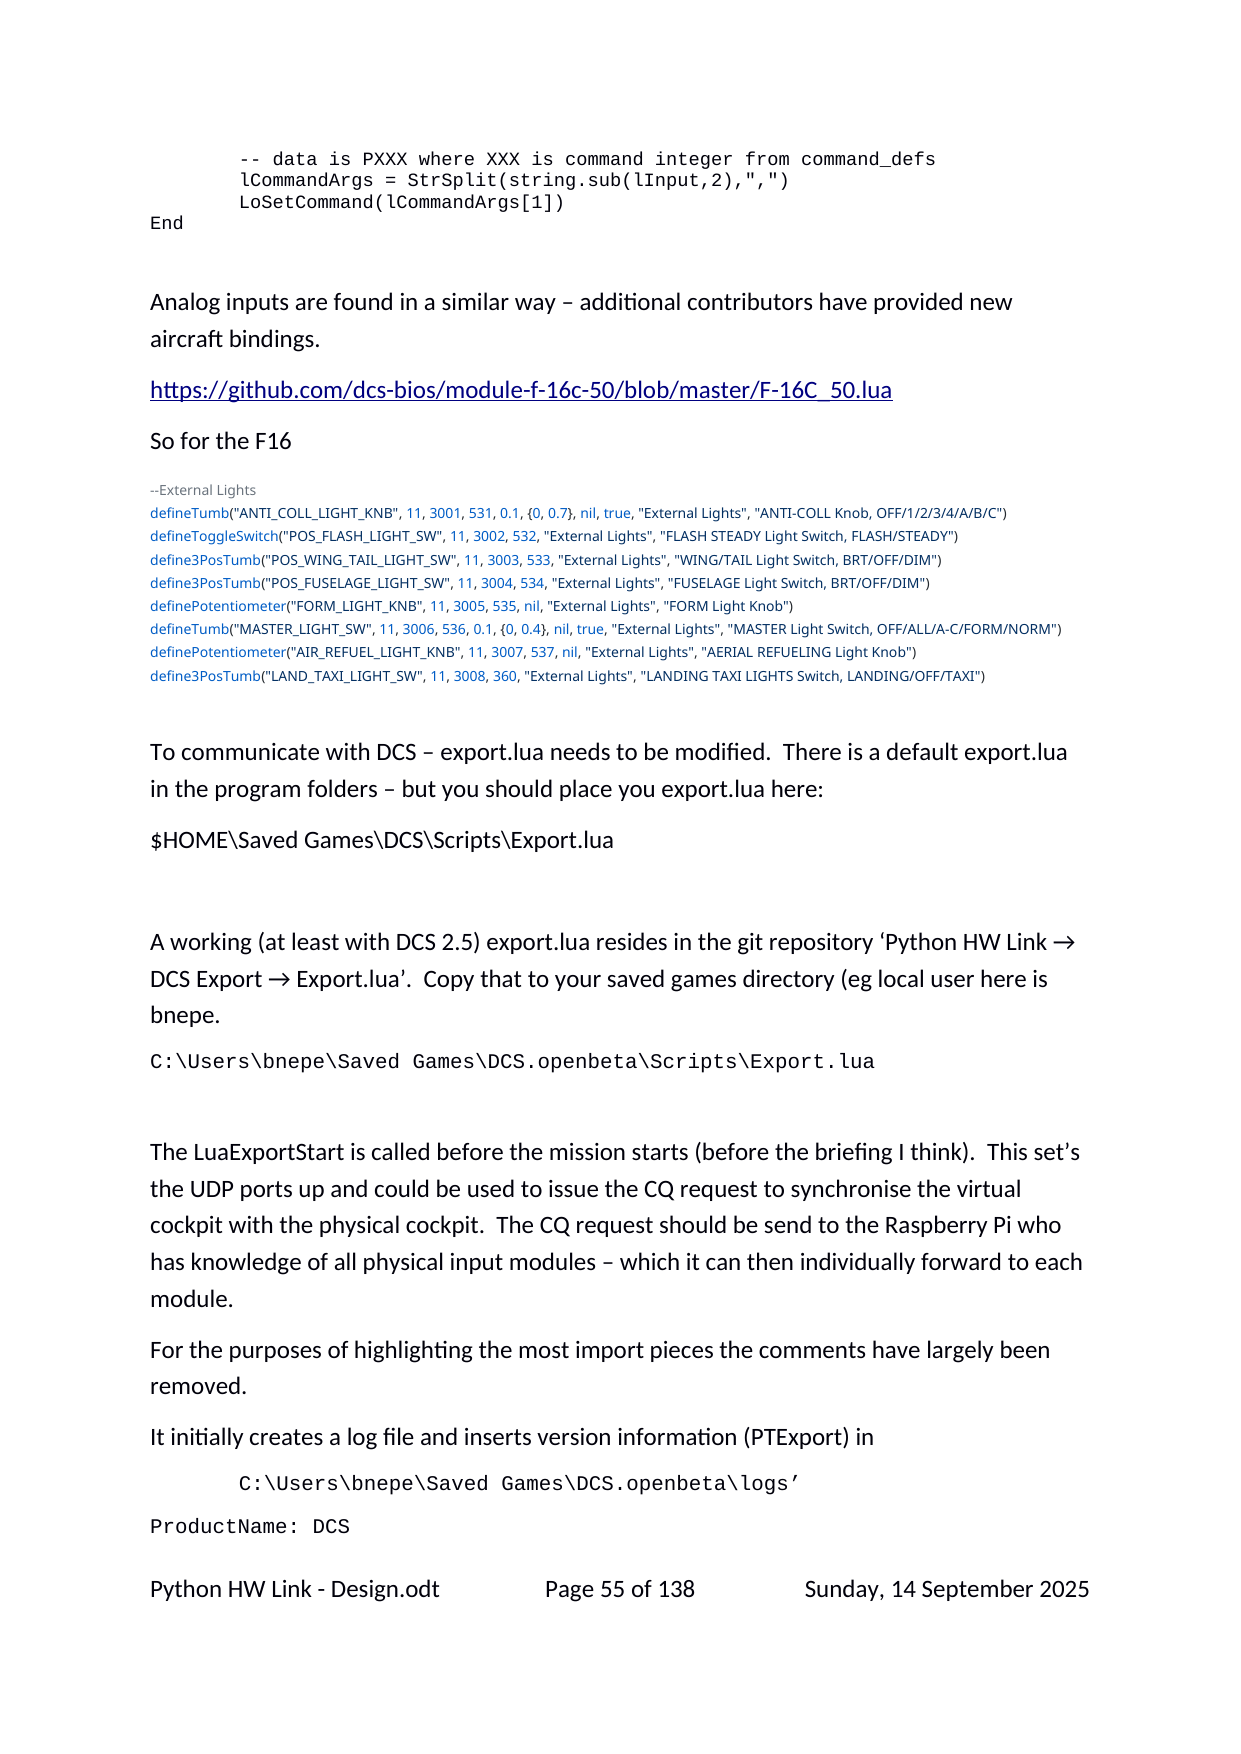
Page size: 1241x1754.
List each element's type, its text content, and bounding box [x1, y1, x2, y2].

text End [150, 214, 1090, 235]
text defineToggleSwitch("POS_FLASH_LIGHT_SW", 11, 3002, 532, "External Lights", "FLASH STEADY Light Switch, FLASH/STEADY") [150, 523, 1090, 546]
text It initially creates a log file and inserts version information (PTExport) in [150, 1422, 1090, 1452]
text For the purposes of highlighting the most import pieces the comments have largely been removed. [150, 1334, 1090, 1401]
text define3PosTumb("POS_FUSELAGE_LIGHT_SW", 11, 3004, 534, "External Lights", "FUSELAGE Light Switch, BRT/OFF/DIM") [150, 569, 1090, 592]
text C:\Users\bnepe\Saved Games\DCS.openbeta\Scripts\Export.lua [150, 1051, 1090, 1074]
text $HOME\Saved Games\DCS\Scripts\Export.lua [150, 824, 1090, 854]
text define3PosTumb("LAND_TAXI_LIGHT_SW", 11, 3008, 360, "External Lights", "LANDING TAXI LIGHTS Switch, LANDING/OFF/TAXI") [150, 662, 1090, 685]
text To communicate with DCS – export.lua needs to be modified. There is a default export.lua in the program folders – but you should place you export.lua here: [150, 736, 1090, 803]
text LoSetCommand(lCommandArgs[1]) [150, 192, 1090, 214]
text So for the F16 [150, 425, 1090, 456]
text defineTumb("MASTER_LIGHT_SW", 11, 3006, 536, 0.1, {0, 0.4}, nil, true, "External Lights", "MASTER Light Switch, OFF/ALL/A-C/FORM/NORM") [150, 616, 1090, 639]
text --External Lights [150, 476, 1090, 499]
text The LuaExportStart is called before the mission starts (before the briefing I think). This set’s the UDP ports up and could be used to issue the CQ request to synchronise the virtual cockpit with the physical cockpit. The CQ request should be send to the Raspberry Pi who has knowledge of all physical input modules – which it can then individually forward to each module. [150, 1136, 1090, 1313]
text -- data is PXXX where XXX is command integer from command_defs [150, 150, 1090, 171]
text Analog inputs are found in a similar way – additional contributors have provided new aircraft bindings. [150, 286, 1090, 353]
text https://github.com/dcs-bios/module-f-16c-50/blob/master/F-16C_50.lua [150, 374, 1090, 404]
text ProductName: DCS [150, 1516, 1090, 1539]
text defineTumb("ANTI_COLL_LIGHT_KNB", 11, 3001, 531, 0.1, {0, 0.7}, nil, true, "External Lights", "ANTI-COLL Knob, OFF/1/2/3/4/A/B/C") [150, 499, 1090, 523]
text definePotentiometer("AIR_REFUEL_LIGHT_KNB", 11, 3007, 537, nil, "External Lights", "AERIAL REFUELING Light Knob") [150, 639, 1090, 662]
text A working (at least with DCS 2.5) export.lua resides in the git repository ‘Python HW Link → DCS Export → Export.lua’. Copy that to your saved games directory (eg local user here is bnepe. [150, 926, 1090, 1030]
text define3PosTumb("POS_WING_TAIL_LIGHT_SW", 11, 3003, 533, "External Lights", "WING/TAIL Light Switch, BRT/OFF/DIM") [150, 546, 1090, 569]
text lCommandArgs = StrSplit(string.sub(lInput,2),",") [150, 171, 1090, 192]
text C:\Users\bnepe\Saved Games\DCS.openbeta\logs’ [150, 1473, 1090, 1496]
text definePotentiometer("FORM_LIGHT_KNB", 11, 3005, 535, nil, "External Lights", "FORM Light Knob") [150, 592, 1090, 616]
